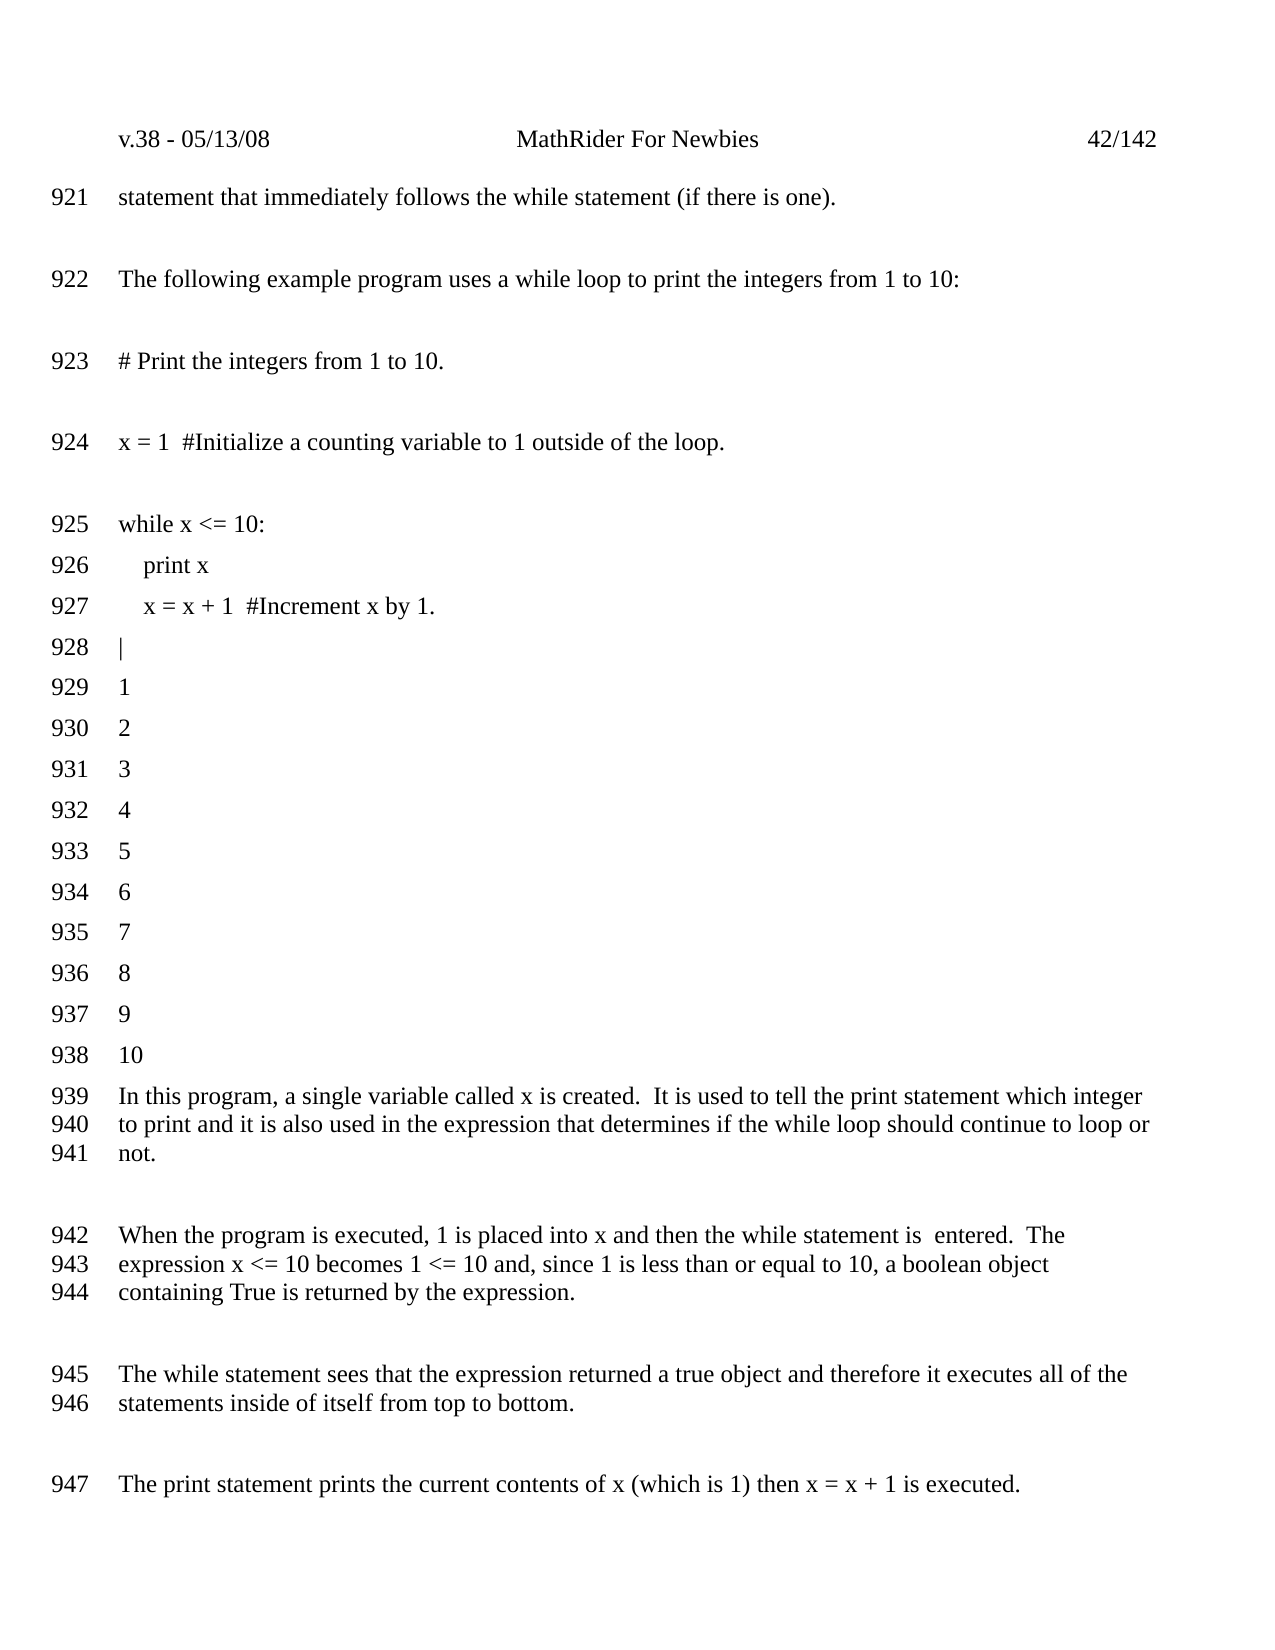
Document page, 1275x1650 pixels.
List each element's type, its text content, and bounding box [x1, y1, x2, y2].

text # Print the integers from 1 to 10. [118, 346, 1157, 374]
text 7 [118, 917, 1157, 946]
text x = 1 #Initialize a counting variable to 1 outside of the loop. [118, 427, 1157, 456]
text while x <= 10: [118, 509, 1157, 538]
text 9 [118, 999, 1157, 1028]
text | [118, 632, 1157, 660]
text 2 [118, 713, 1157, 742]
text statement that immediately follows the while statement (if there is one). [118, 182, 1157, 211]
text 5 [118, 836, 1157, 864]
text x = x + 1 #Increment x by 1. [118, 591, 1157, 619]
text In this program, a single variable called x is created. It is used to tell the print statement which integer to print and it is also used in the expression that determines if the while loop should continue to loop or not. [118, 1081, 1157, 1167]
text 4 [118, 795, 1157, 824]
text 10 [118, 1040, 1157, 1069]
text 1 [118, 672, 1157, 701]
text The following example program uses a while loop to print the integers from 1 to 10: [118, 264, 1157, 293]
text print x [118, 550, 1157, 579]
text 8 [118, 958, 1157, 987]
text 6 [118, 877, 1157, 905]
text The while statement sees that the expression returned a true object and therefore it executes all of the statements inside of itself from top to bottom. [118, 1359, 1157, 1417]
text The print statement prints the current contents of x (which is 1) then x = x + 1 is executed. [118, 1469, 1157, 1498]
text 3 [118, 754, 1157, 783]
text When the program is executed, 1 is placed into x and then the while statement is entered. The expression x <= 10 becomes 1 <= 10 and, since 1 is less than or equal to 10, a boolean object containing True is returned by the expression. [118, 1220, 1157, 1306]
